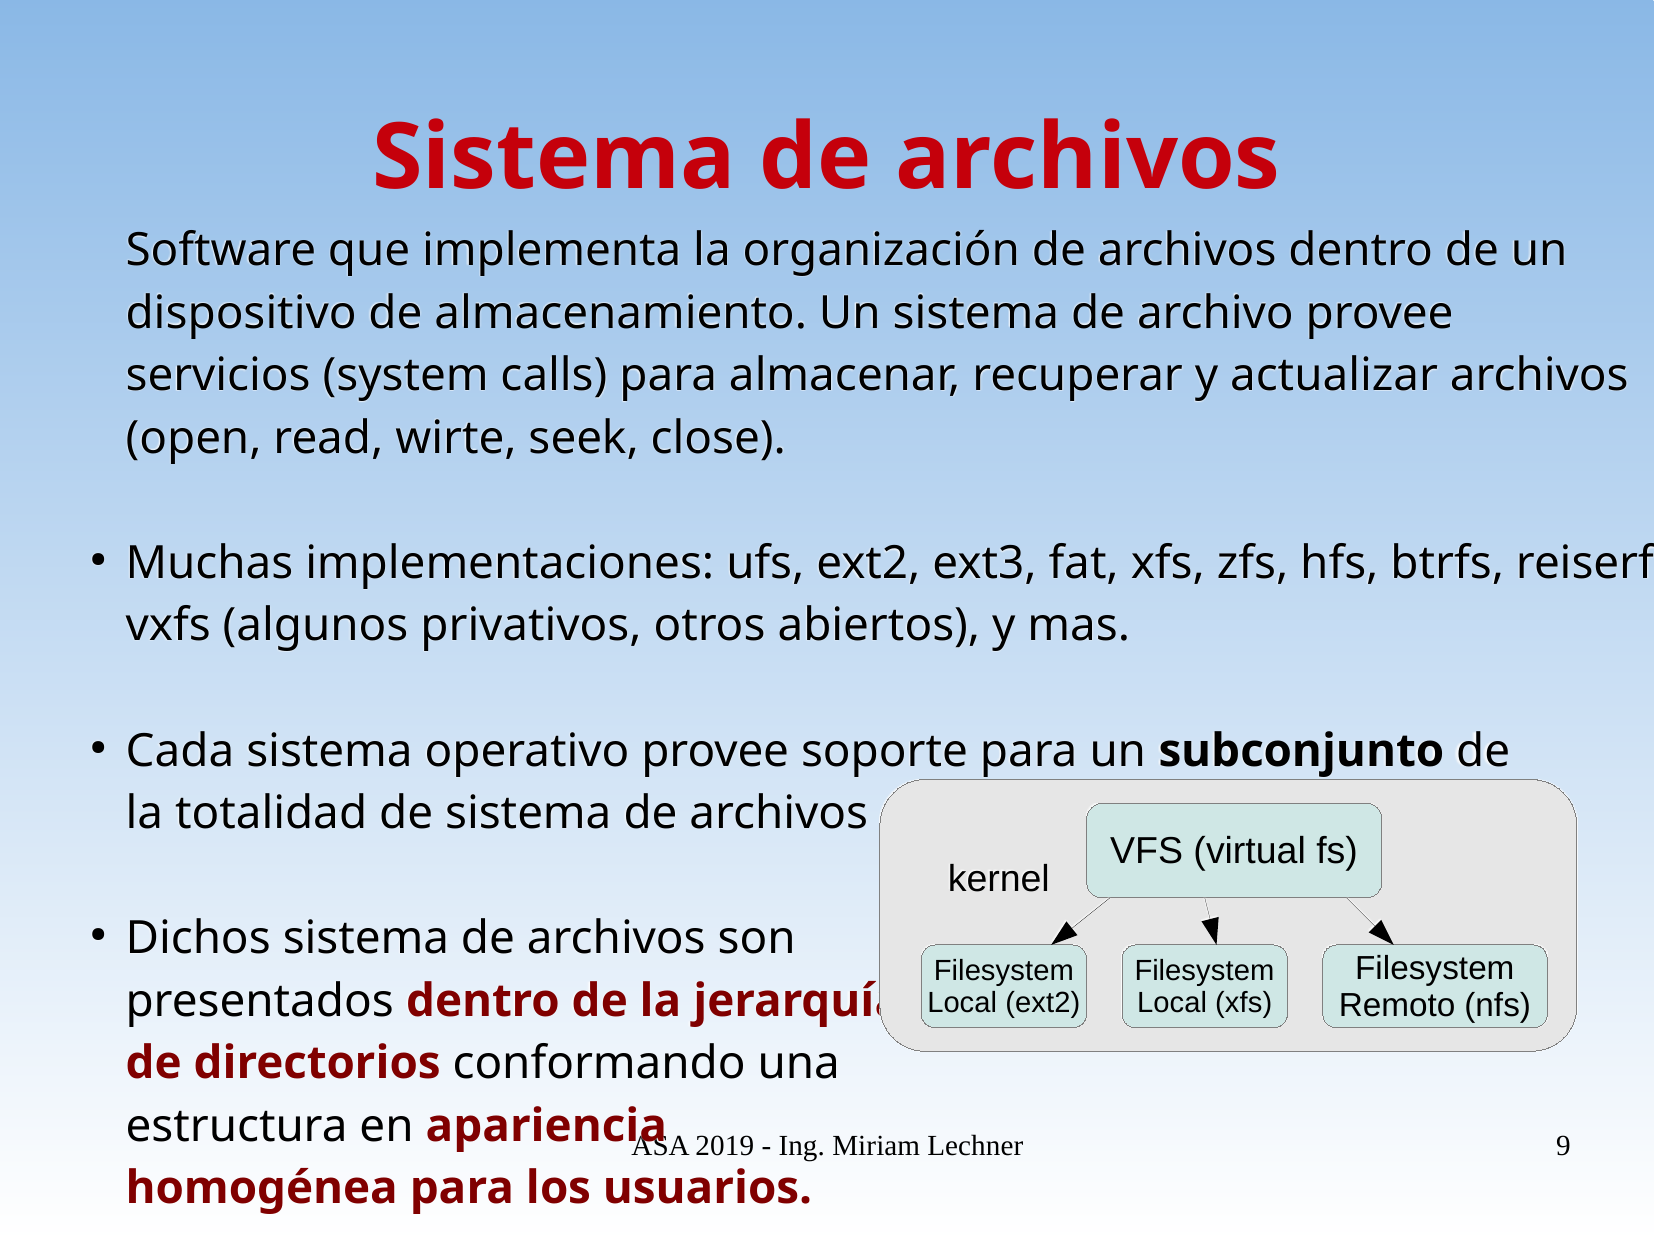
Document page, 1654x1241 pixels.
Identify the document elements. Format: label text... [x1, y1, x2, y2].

text_box Software que implementa la organización de archivos dentro de un dispositivo de almacenamiento. Un sistema de archivo provee servicios (system calls) para almacenar, recuperar y actualizar archivos (open, read, wirte, seek, close). Muchas implementaciones: ufs, ext2, ext3, fat, xfs, zfs, hfs, btrfs, reiserfs, vxfs (algunos privativos, otros abiertos), y mas. Cada sistema operativo provee soporte para un subconjunto de la totalidad de sistema de archivos existentes. Dichos sistema de archivos son presentados dentro de la jerarquía de directorios conformando una estructura en apariencia homogénea para los usuarios. [75, 209, 1613, 1177]
text_box VFS (virtual fs) [1086, 803, 1382, 898]
text_box kernel [933, 850, 1065, 908]
text_box Filesystem Local (ext2) [921, 944, 1087, 1028]
text_box Filesystem Remoto (nfs) [1322, 944, 1548, 1028]
text_box Filesystem Local (xfs) [1122, 944, 1288, 1028]
title Sistema de archivos [82, 49, 1571, 209]
text_box [879, 779, 1577, 1052]
